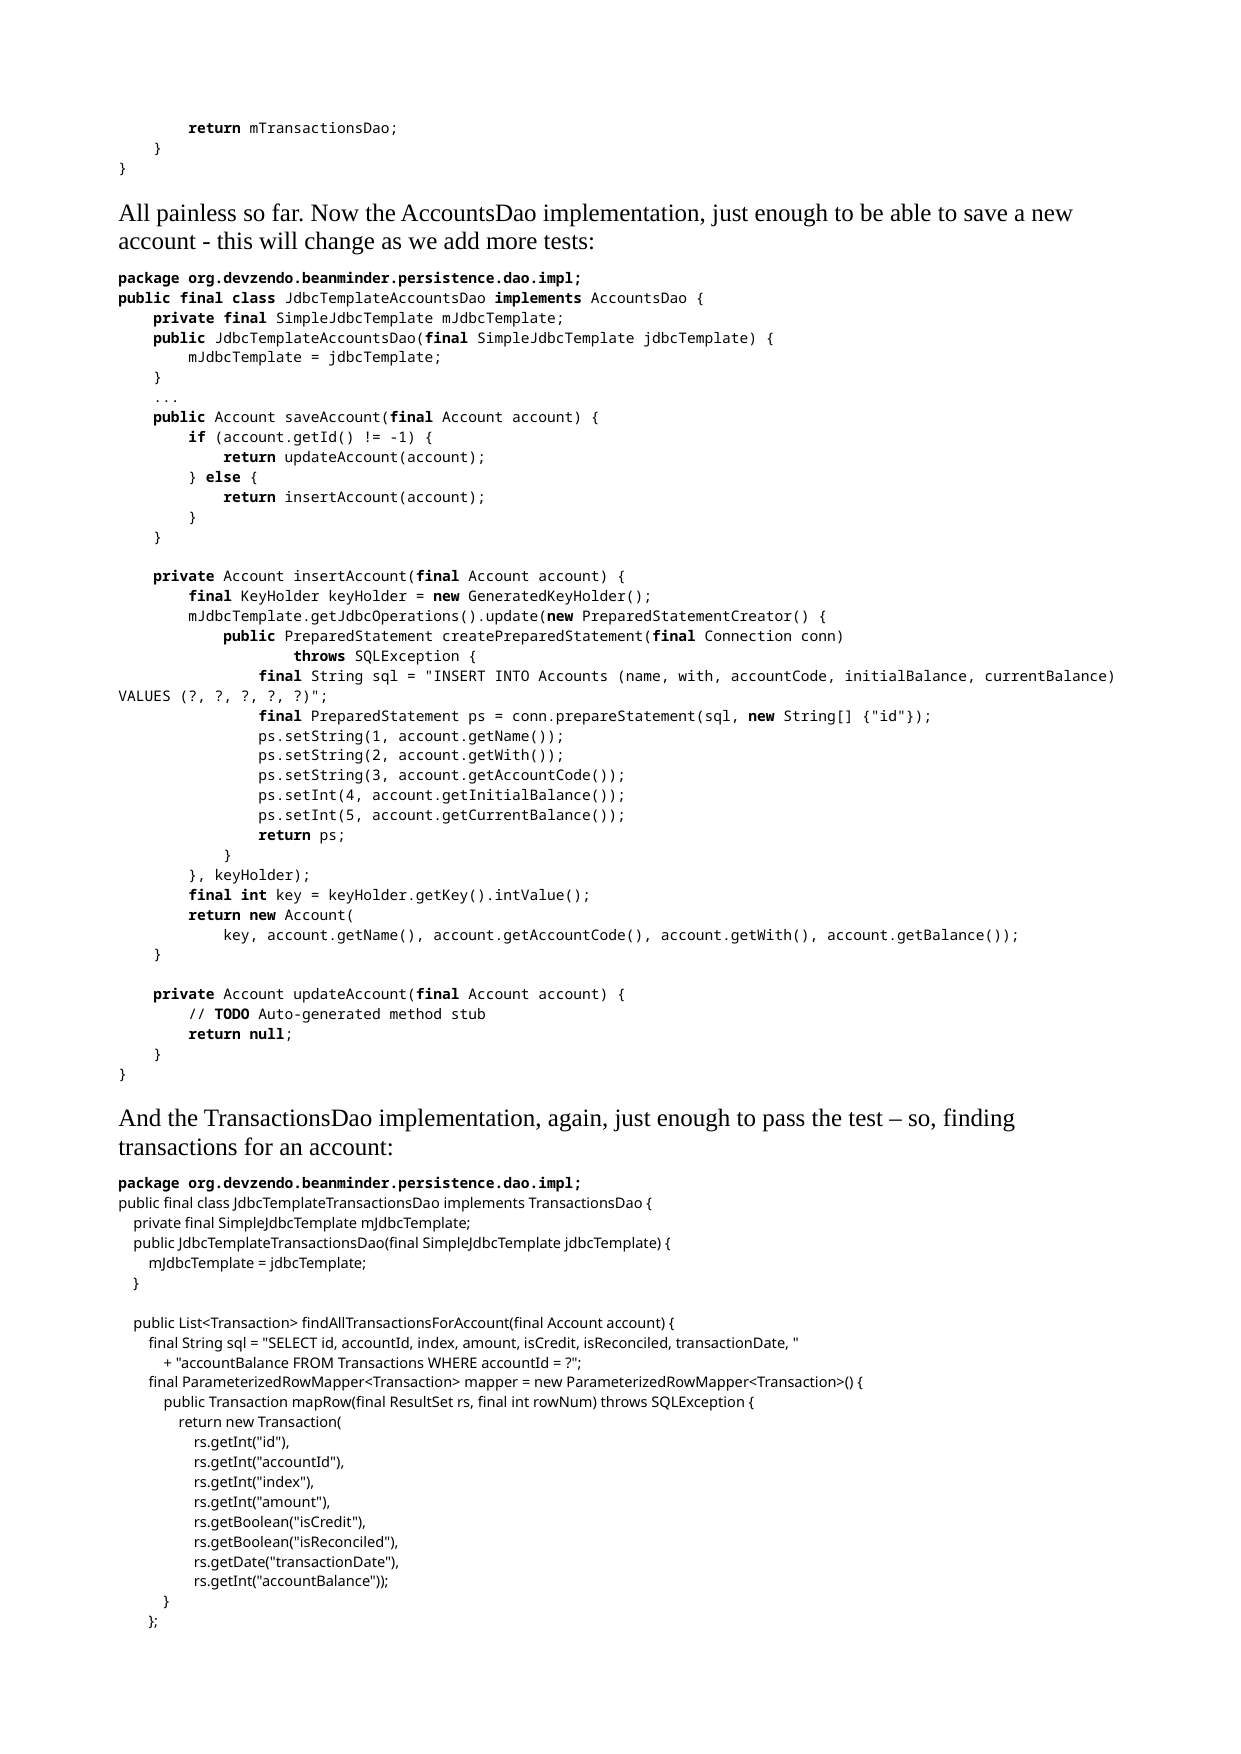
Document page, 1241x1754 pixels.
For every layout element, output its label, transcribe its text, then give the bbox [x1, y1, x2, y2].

text return insertAccount(account); [118, 487, 1122, 506]
text public List<Transaction> findAllTransactionsForAccount(final Account account) { [118, 1313, 1122, 1332]
text ps.setInt(4, account.getInitialBalance()); [118, 785, 1122, 805]
text } [118, 526, 1122, 546]
text ps.setInt(5, account.getCurrentBalance()); [118, 805, 1122, 825]
text }, keyHolder); [118, 864, 1122, 884]
text } [118, 944, 1122, 964]
text private final SimpleJdbcTemplate mJdbcTemplate; [118, 1213, 1122, 1233]
text } [118, 158, 1122, 178]
text public Account saveAccount(final Account account) { [118, 407, 1122, 427]
text } [118, 506, 1122, 526]
text final int key = keyHolder.getKey().intValue(); [118, 884, 1122, 904]
text mJdbcTemplate.getJdbcOperations().update(new PreparedStatementCreator() { [118, 606, 1122, 626]
text public JdbcTemplateAccountsDao(final SimpleJdbcTemplate jdbcTemplate) { [118, 327, 1122, 347]
text return updateAccount(account); [118, 447, 1122, 467]
text rs.getInt("id"), [118, 1432, 1122, 1452]
text return null; [118, 1024, 1122, 1044]
text final PreparedStatement ps = conn.prepareStatement(sql, new String[] {"id"}); [118, 705, 1122, 725]
text rs.getBoolean("isCredit"), [118, 1512, 1122, 1531]
text + "accountBalance FROM Transactions WHERE accountId = ?"; [118, 1352, 1122, 1372]
text mJdbcTemplate = jdbcTemplate; [118, 1253, 1122, 1273]
text rs.getBoolean("isReconciled"), [118, 1531, 1122, 1551]
text ps.setString(1, account.getName()); [118, 725, 1122, 745]
text return ps; [118, 825, 1122, 845]
text mJdbcTemplate = jdbcTemplate; [118, 347, 1122, 367]
text final String sql = "SELECT id, accountId, index, amount, isCredit, isReconciled, transactionDate, " [118, 1332, 1122, 1352]
text rs.getInt("accountId"), [118, 1452, 1122, 1472]
text } else { [118, 467, 1122, 487]
text private Account insertAccount(final Account account) { [118, 566, 1122, 586]
text public final class JdbcTemplateTransactionsDao implements TransactionsDao { [118, 1193, 1122, 1213]
text final ParameterizedRowMapper<Transaction> mapper = new ParameterizedRowMapper<Transaction>() { [118, 1372, 1122, 1392]
text rs.getDate("transactionDate"), [118, 1551, 1122, 1571]
text } [118, 138, 1122, 158]
text } [118, 1591, 1122, 1611]
text } [118, 1063, 1122, 1083]
text if (account.getId() != -1) { [118, 427, 1122, 447]
text key, account.getName(), account.getAccountCode(), account.getWith(), account.getBalance()); [118, 924, 1122, 944]
text ... [118, 387, 1122, 407]
text return new Account( [118, 904, 1122, 924]
text } [118, 367, 1122, 387]
text rs.getInt("accountBalance")); [118, 1571, 1122, 1591]
text }; [118, 1611, 1122, 1631]
text rs.getInt("index"), [118, 1472, 1122, 1492]
text throws SQLException { [118, 646, 1122, 666]
text ps.setString(2, account.getWith()); [118, 745, 1122, 765]
text package org.devzendo.beanminder.persistence.dao.impl; [118, 1173, 1122, 1193]
text return mTransactionsDao; [118, 118, 1122, 138]
text rs.getInt("amount"), [118, 1492, 1122, 1512]
text return new Transaction( [118, 1412, 1122, 1432]
text // TODO Auto-generated method stub [118, 1004, 1122, 1024]
text final KeyHolder keyHolder = new GeneratedKeyHolder(); [118, 586, 1122, 606]
text final String sql = "INSERT INTO Accounts (name, with, accountCode, initialBalance, currentBalance) VALUES (?, ?, ?, ?, ?)"; [118, 666, 1122, 705]
text } [118, 845, 1122, 864]
text package org.devzendo.beanminder.persistence.dao.impl; [118, 268, 1122, 288]
text All painless so far. Now the AccountsDao implementation, just enough to be able to save a new account - this will change as we add more tests: [118, 198, 1122, 255]
text } [118, 1273, 1122, 1293]
text public final class JdbcTemplateAccountsDao implements AccountsDao { [118, 288, 1122, 307]
text ps.setString(3, account.getAccountCode()); [118, 765, 1122, 785]
text public PreparedStatement createPreparedStatement(final Connection conn) [118, 626, 1122, 646]
text private Account updateAccount(final Account account) { [118, 984, 1122, 1004]
text private final SimpleJdbcTemplate mJdbcTemplate; [118, 307, 1122, 327]
text public Transaction mapRow(final ResultSet rs, final int rowNum) throws SQLException { [118, 1392, 1122, 1412]
text And the TransactionsDao implementation, again, just enough to pass the test – so, finding transactions for an account: [118, 1103, 1122, 1161]
text public JdbcTemplateTransactionsDao(final SimpleJdbcTemplate jdbcTemplate) { [118, 1233, 1122, 1253]
text } [118, 1044, 1122, 1063]
